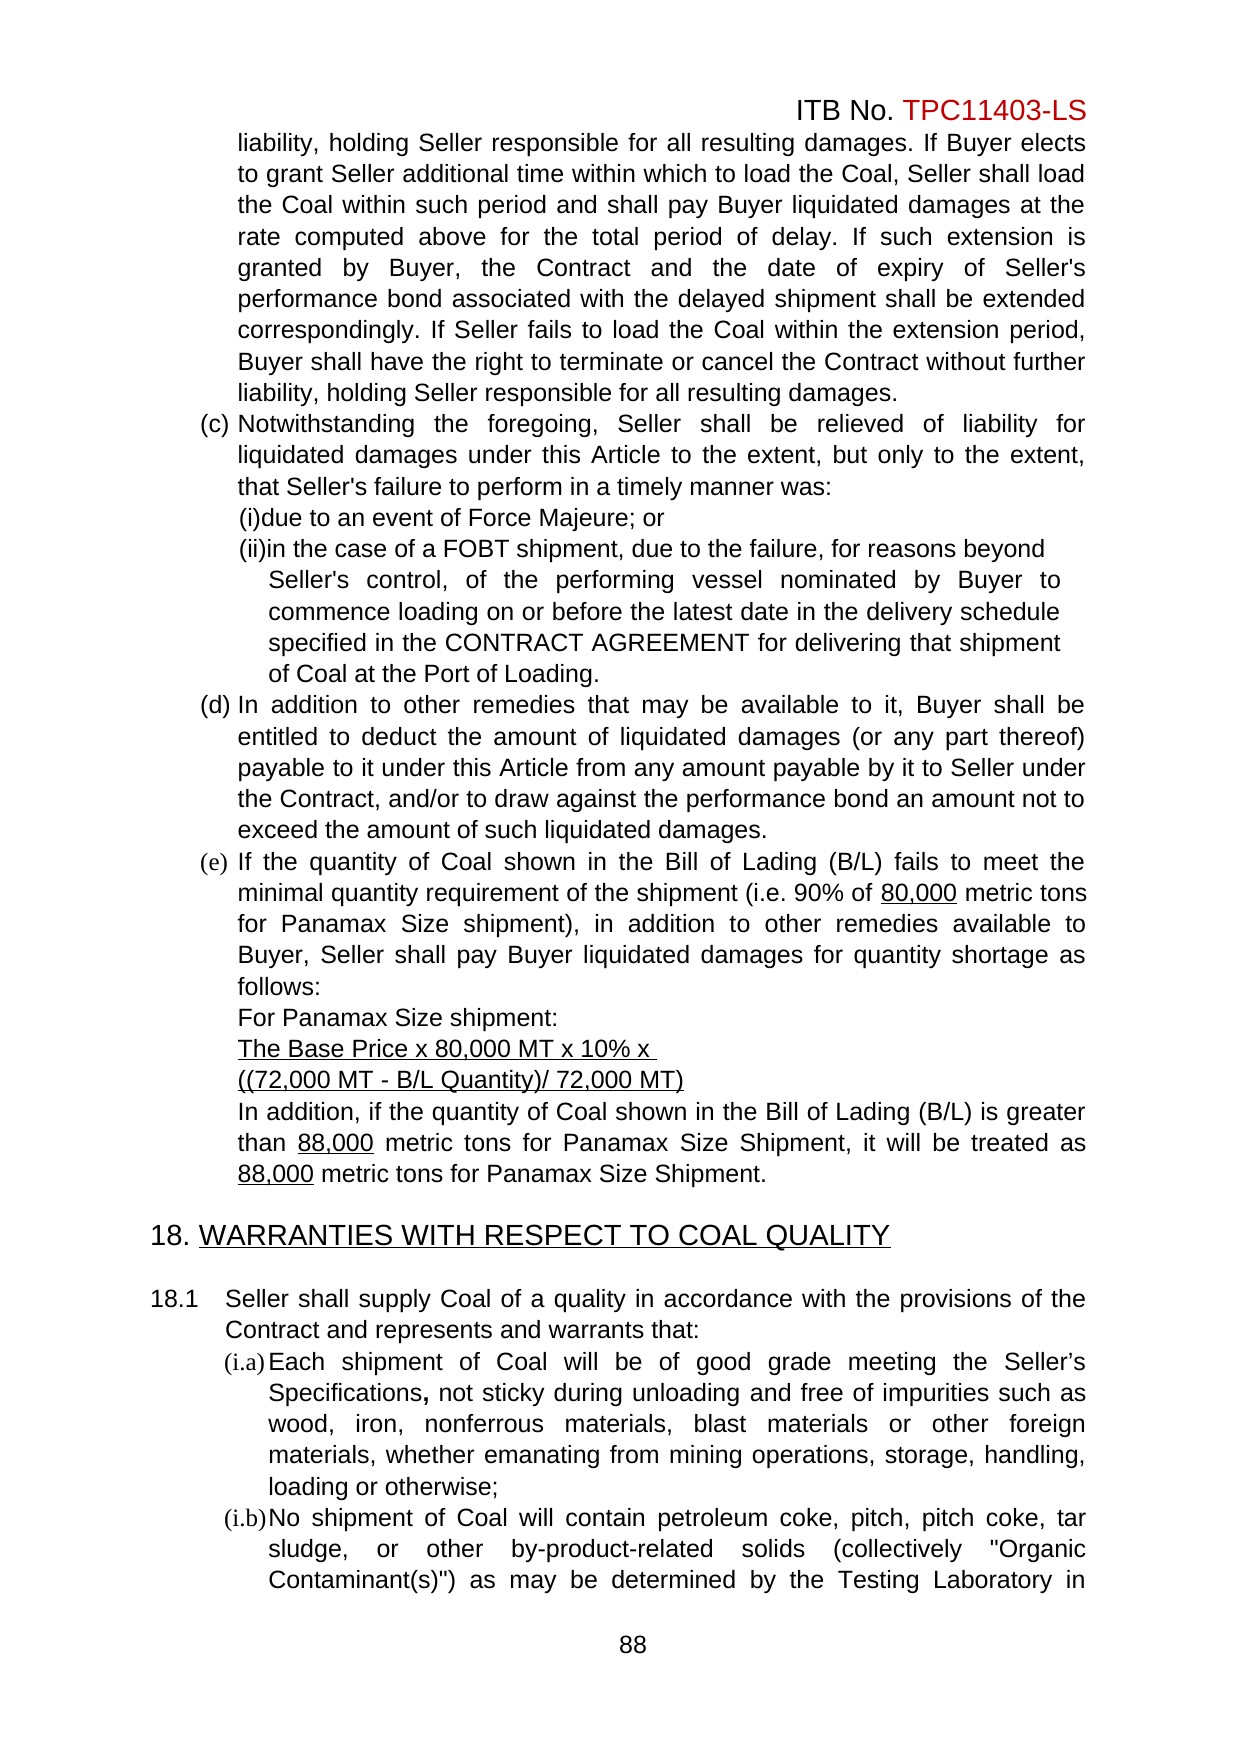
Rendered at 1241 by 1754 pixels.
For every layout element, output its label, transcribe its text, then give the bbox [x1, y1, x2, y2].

list Each shipment of Coal will be of good grade meeting the Seller’s Specifications, not sticky during unloading and free of impurities such as wood, iron, nonferrous materials, blast materials or other foreign materials, whether emanating from mining operations, storage, handling, loading or otherwise; [224, 1345, 1087, 1501]
text 18.1 Seller shall supply Coal of a quality in accordance with the provisions of the Contract and represents and warrants that: [150, 1282, 1087, 1345]
list If the quantity of Coal shown in the Bill of Lading (B/L) fails to meet the minimal quantity requirement of the shipment (i.e. 90% of 80,000 metric tons for Panamax Size shipment), in addition to other remedies available to Buyer, Seller shall pay Buyer liquidated damages for quantity shortage as follows: [200, 845, 1087, 1001]
list No shipment of Coal will contain petroleum coke, pitch, pitch coke, tar sludge, or other by-product-related solids (collectively "Organic Contaminant(s)") as may be determined by the Testing Laboratory in [224, 1501, 1087, 1595]
text 18. WARRANTIES WITH RESPECT TO COAL QUALITY [150, 1220, 1192, 1251]
text ((72,000 MT - B/L Quantity)/ 72,000 MT) [150, 1064, 1087, 1095]
text (ii)in the case of a FOBT shipment, due to the failure, for reasons beyond [239, 532, 1062, 564]
text (i)due to an event of Force Majeure; or [239, 501, 1062, 532]
list liability, holding Seller responsible for all resulting damages. If Buyer elects to grant Seller additional time within which to load the Coal, Seller shall load the Coal within such period and shall pay Buyer liquidated damages at the rate computed above for the total period of delay. If such extension is granted by Buyer, the Contract and the date of expiry of Seller's performance bond associated with the delayed shipment shall be extended correspondingly. If Seller fails to load the Coal within the extension period, Buyer shall have the right to terminate or cancel the Contract without further liability, holding Seller responsible for all resulting damages. [200, 126, 1087, 407]
text For Panamax Size shipment: [237, 1001, 1087, 1032]
list In addition to other remedies that may be available to it, Buyer shall be entitled to deduct the amount of liquidated damages (or any part thereof) payable to it under this Article from any amount payable by it to Seller under the Contract, and/or to draw against the performance bond an amount not to exceed the amount of such liquidated damages. [200, 689, 1087, 845]
text The Base Price x 80,000 MT x 10% x [150, 1032, 1087, 1064]
text In addition, if the quantity of Coal shown in the Bill of Lading (B/L) is greater than 88,000 metric tons for Panamax Size Shipment, it will be treated as 88,000 metric tons for Panamax Size Shipment. [237, 1095, 1087, 1189]
text Seller's control, of the performing vessel nominated by Buyer to commence loading on or before the latest date in the delivery schedule specified in the CONTRACT AGREEMENT for delivering that shipment of Coal at the Port of Loading. [268, 564, 1062, 689]
list Notwithstanding the foregoing, Seller shall be relieved of liability for liquidated damages under this Article to the extent, but only to the extent, that Seller's failure to perform in a timely manner was: [200, 407, 1087, 501]
